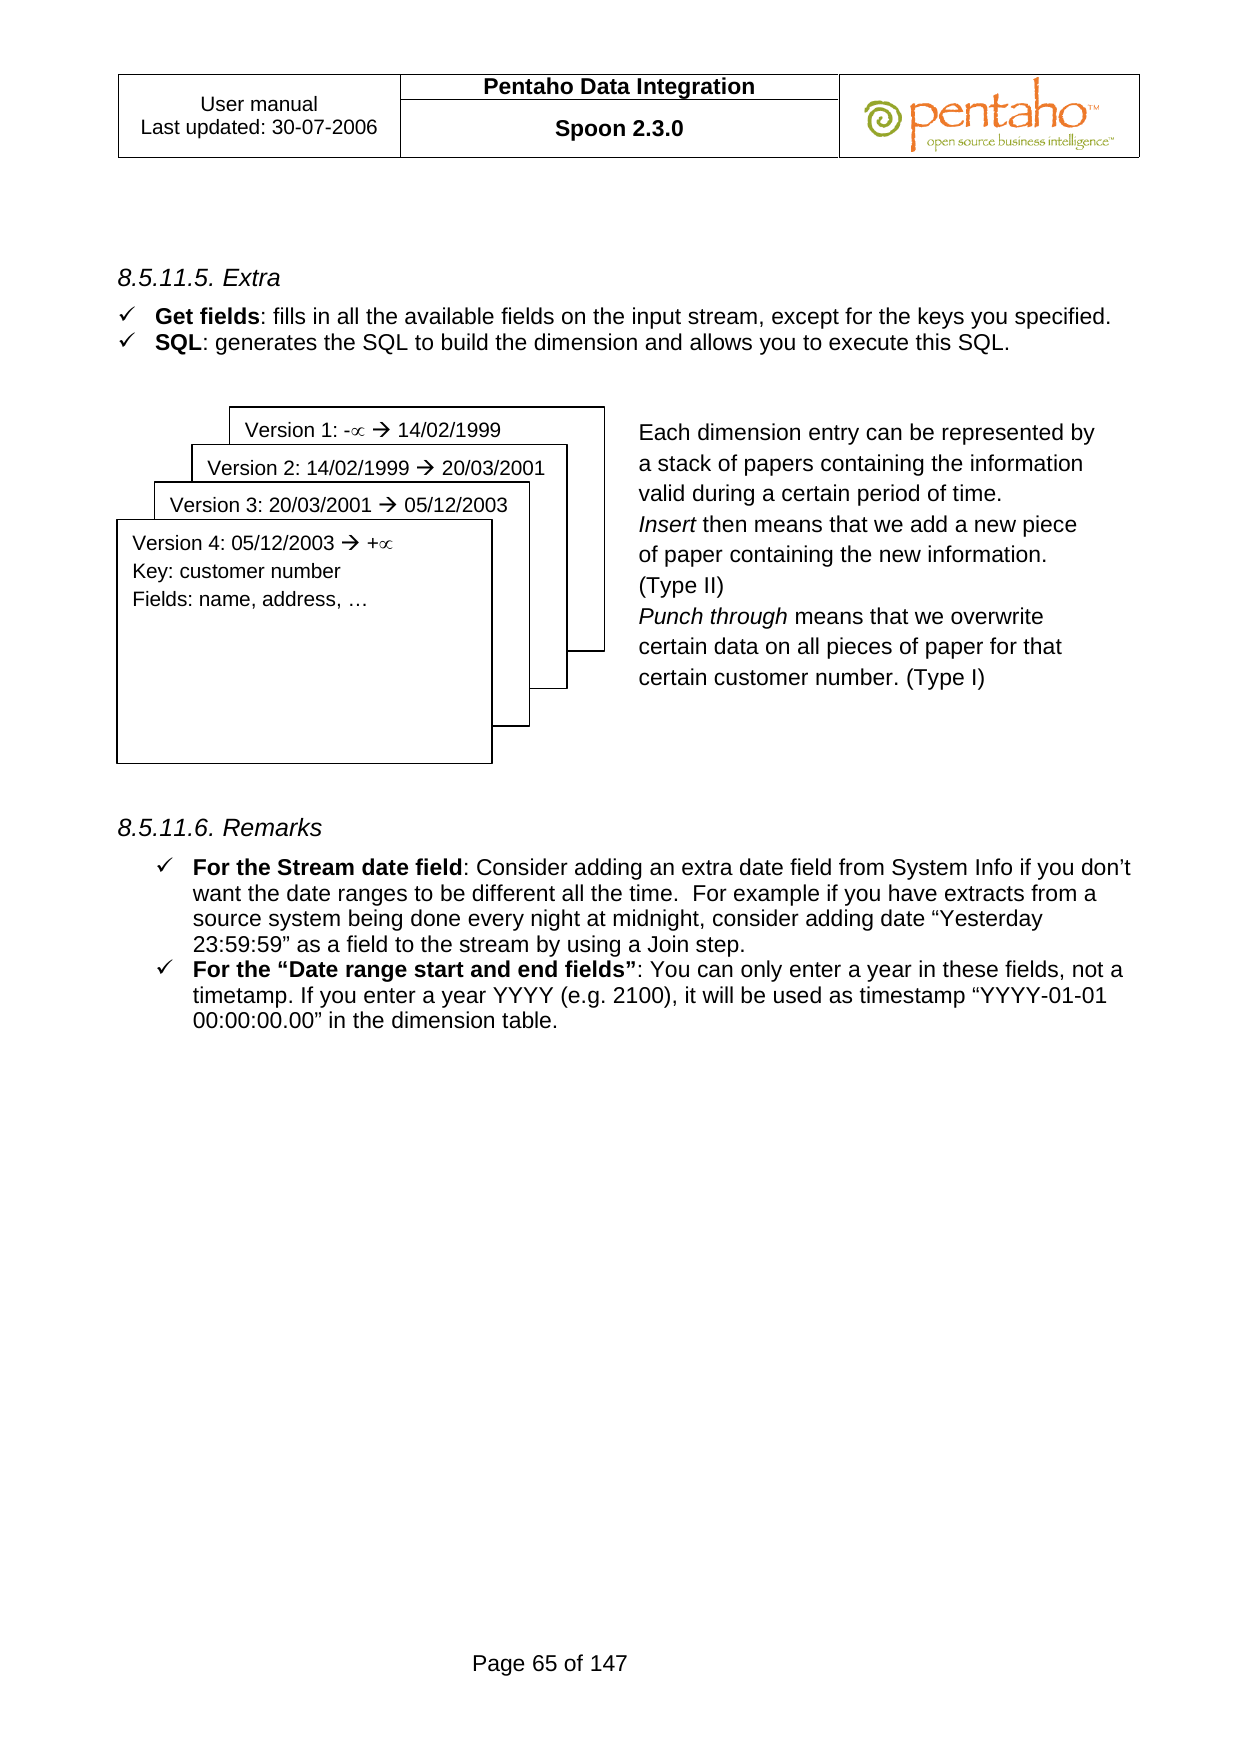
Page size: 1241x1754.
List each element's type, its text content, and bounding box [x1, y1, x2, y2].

subtitle Extra [117, 263, 1137, 291]
list Get fields: fills in all the available fields on the input stream, except for the keys you specified. [117, 304, 1137, 329]
list SQL: generates the SQL to build the dimension and allows you to execute this SQL. [117, 329, 1137, 355]
list For the Stream date field: Consider adding an extra date field from System Info if you don’t want the date ranges to be different all the time. For example if you have extracts from a source system being done every night at midnight, consider adding date “Yesterday 23:59:59” as a field to the stream by using a Join step. [155, 854, 1137, 957]
subtitle Remarks [117, 814, 1137, 842]
list For the “Date range start and end fields”: You can only enter a year in these fields, not a timetamp. If you enter a year YYYY (e.g. 2100), it will be used as timestamp “YYYY-01-01 00:00:00.00” in the dimension table. [155, 957, 1137, 1034]
